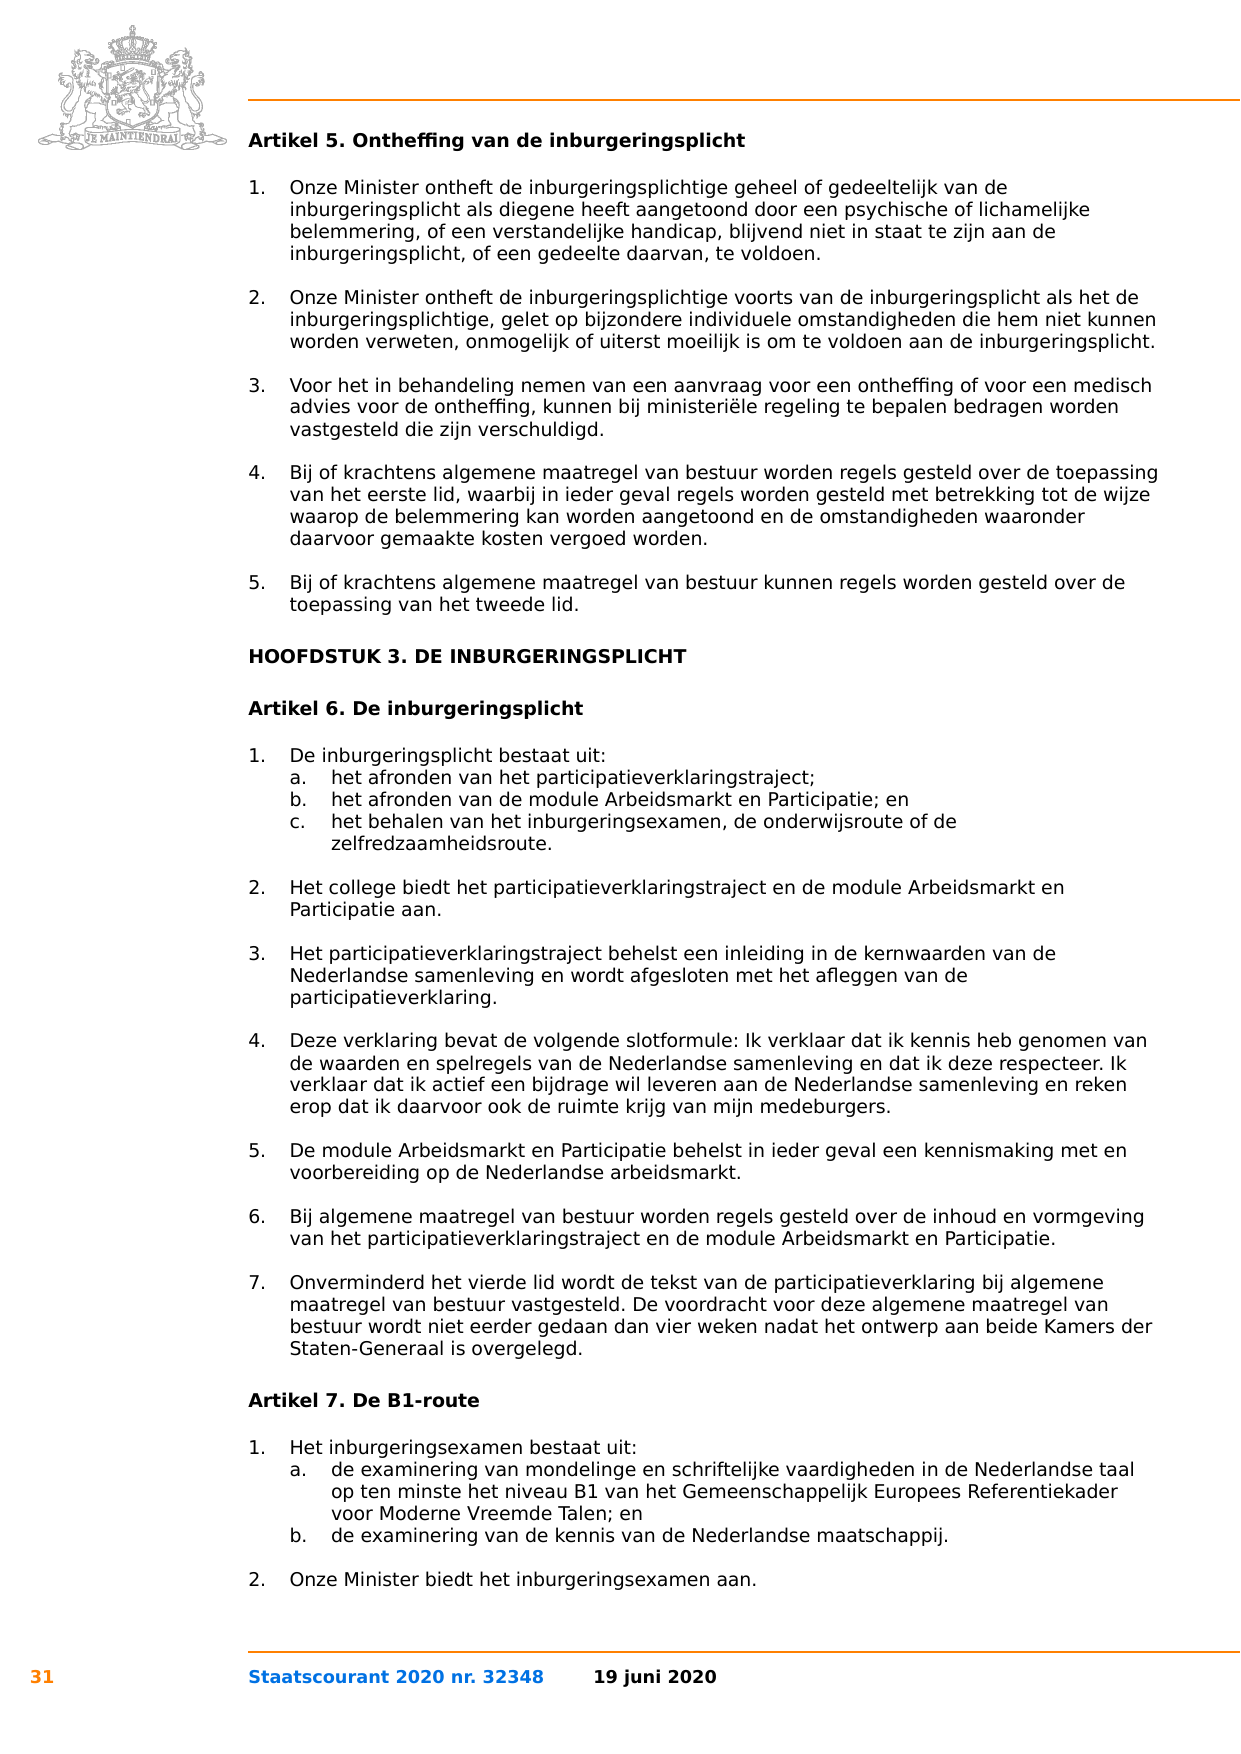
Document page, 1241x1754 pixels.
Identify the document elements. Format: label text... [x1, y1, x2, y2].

text 3. Het participatieverklaringstraject behelst een inleiding in de kernwaarden van de Nederlandse samenleving en wordt afgesloten met het afleggen van de participatieverklaring. [248, 943, 1163, 1008]
text a. de examinering van mondelinge en schriftelijke vaardigheden in de Nederlandse taal op ten minste het niveau B1 van het Gemeenschappelijk Europees Referentiekader voor Moderne Vreemde Talen; en [289, 1459, 1163, 1525]
text 6. Bij algemene maatregel van bestuur worden regels gesteld over de inhoud en vormgeving van het participatieverklaringstraject en de module Arbeidsmarkt en Participatie. [248, 1206, 1163, 1250]
text 4. Bij of krachtens algemene maatregel van bestuur worden regels gesteld over de toepassing van het eerste lid, waarbij in ieder geval regels worden gesteld met betrekking tot de wijze waarop de belemmering kan worden aangetoond en de omstandigheden waaronder daarvoor gemaakte kosten vergoed worden. [248, 462, 1163, 550]
text 1. De inburgeringsplicht bestaat uit: [248, 745, 1163, 767]
subtitle HOOFDSTUK 3. DE INBURGERINGSPLICHT [248, 646, 1163, 668]
text 7. Onverminderd het vierde lid wordt de tekst van de participatieverklaring bij algemene maatregel van bestuur vastgesteld. De voordracht voor deze algemene maatregel van bestuur wordt niet eerder gedaan dan vier weken nadat het ontwerp aan beide Kamers der Staten-Generaal is overgelegd. [248, 1272, 1163, 1360]
text 4. Deze verklaring bevat de volgende slotformule: Ik verklaar dat ik kennis heb genomen van de waarden en spelregels van de Nederlandse samenleving en dat ik deze respecteer. Ik verklaar dat ik actief een bijdrage wil leveren aan de Nederlandse samenleving en reken erop dat ik daarvoor ook de ruimte krijg van mijn medeburgers. [248, 1030, 1163, 1118]
picture [38, 25, 227, 150]
text c. het behalen van het inburgeringsexamen, de onderwijsroute of de zelfredzaamheidsroute. [289, 811, 1163, 855]
text 5. Bij of krachtens algemene maatregel van bestuur kunnen regels worden gesteld over de toepassing van het tweede lid. [248, 572, 1163, 616]
text b. het afronden van de module Arbeidsmarkt en Participatie; en [289, 789, 1163, 811]
subtitle Artikel 5. Ontheffing van de inburgeringsplicht [248, 130, 1163, 152]
text 1. Onze Minister ontheft de inburgeringsplichtige geheel of gedeeltelijk van de inburgeringsplicht als diegene heeft aangetoond door een psychische of lichamelijke belemmering, of een verstandelijke handicap, blijvend niet in staat te zijn aan de inburgeringsplicht, of een gedeelte daarvan, te voldoen. [248, 177, 1163, 265]
text 5. De module Arbeidsmarkt en Participatie behelst in ieder geval een kennismaking met en voorbereiding op de Nederlandse arbeidsmarkt. [248, 1140, 1163, 1184]
text 1. Het inburgeringsexamen bestaat uit: [248, 1437, 1163, 1459]
text 2. Onze Minister ontheft de inburgeringsplichtige voorts van de inburgeringsplicht als het de inburgeringsplichtige, gelet op bijzondere individuele omstandigheden die hem niet kunnen worden verweten, onmogelijk of uiterst moeilijk is om te voldoen aan de inburgeringsplicht. [248, 287, 1163, 353]
text b. de examinering van de kennis van de Nederlandse maatschappij. [289, 1525, 1163, 1547]
text 2. Het college biedt het participatieverklaringstraject en de module Arbeidsmarkt en Participatie aan. [248, 877, 1163, 921]
subtitle Artikel 6. De inburgeringsplicht [248, 698, 1163, 720]
text 3. Voor het in behandeling nemen van een aanvraag voor een ontheffing of voor een medisch advies voor de ontheffing, kunnen bij ministeriële regeling te bepalen bedragen worden vastgesteld die zijn verschuldigd. [248, 374, 1163, 440]
text a. het afronden van het participatieverklaringstraject; [289, 767, 1163, 789]
subtitle Artikel 7. De B1-route [248, 1390, 1163, 1412]
text 2. Onze Minister biedt het inburgeringsexamen aan. [248, 1568, 1163, 1591]
